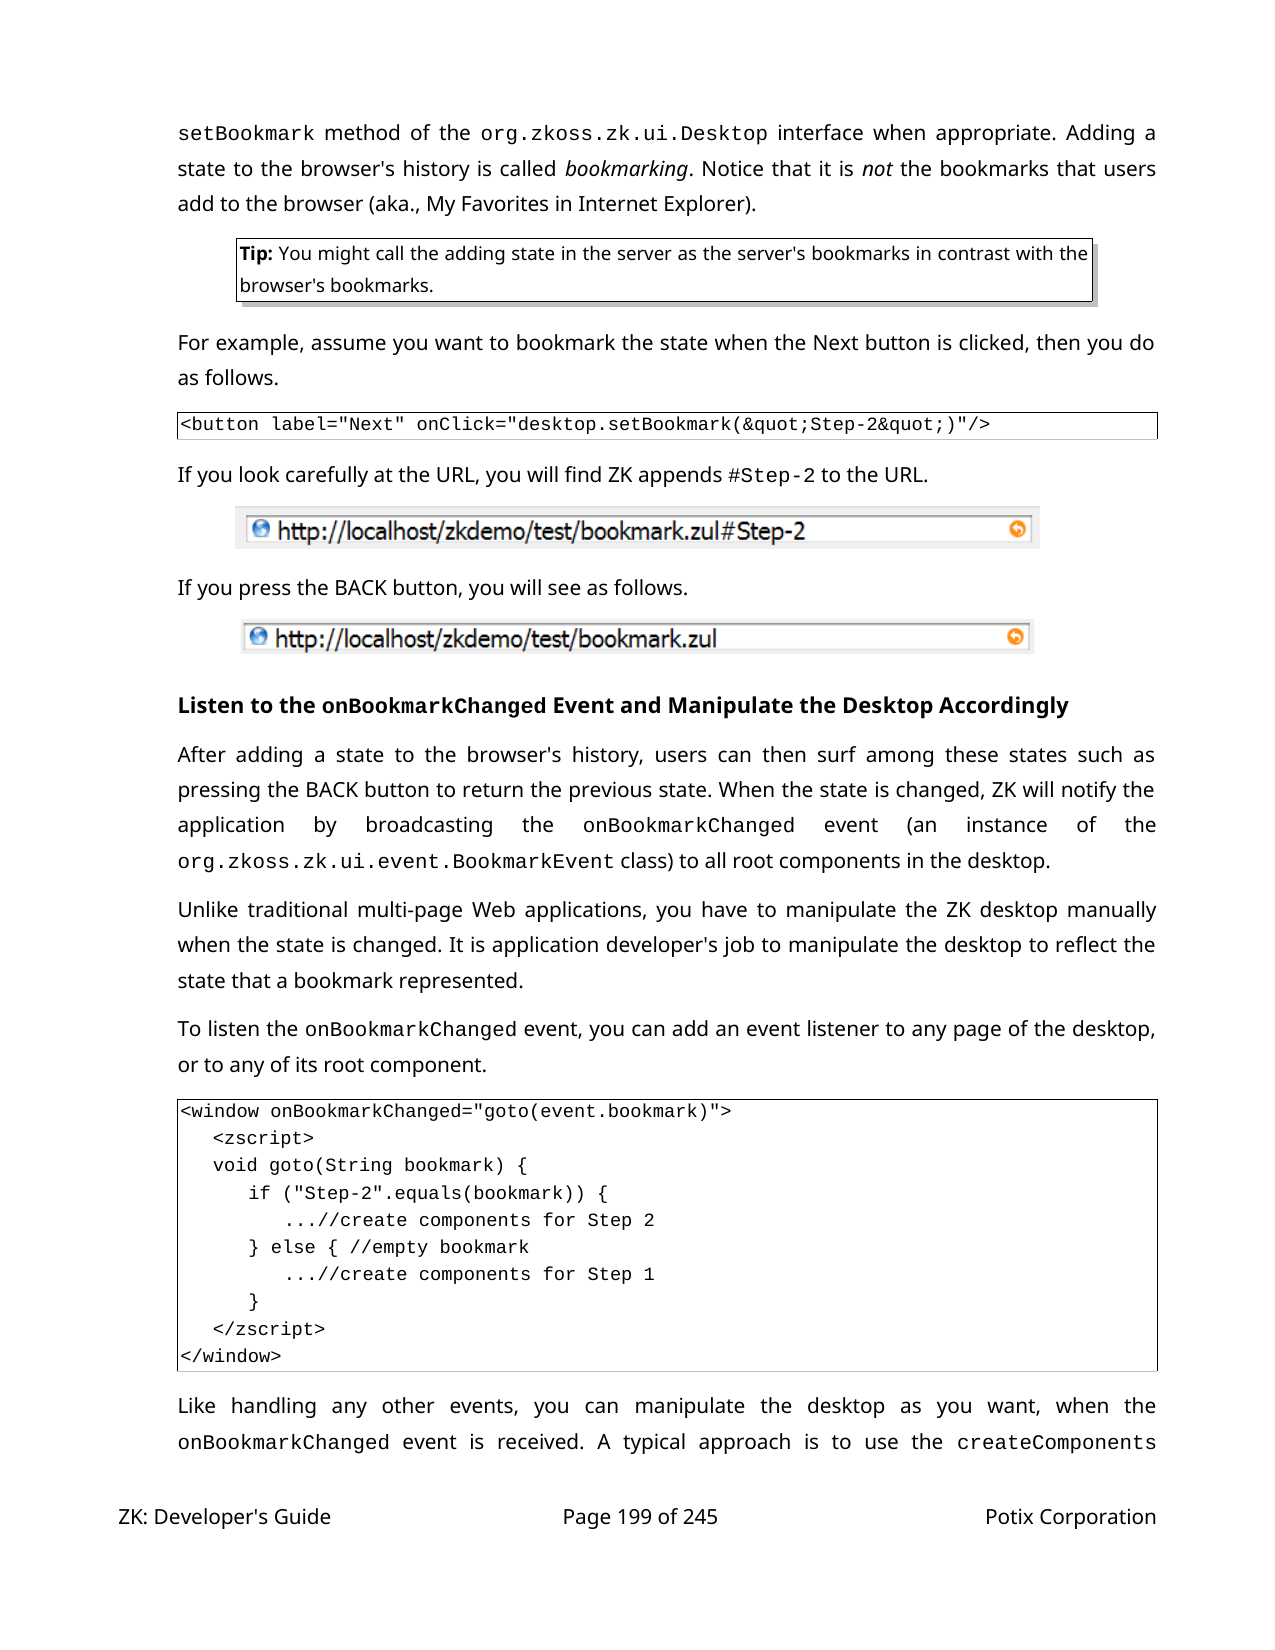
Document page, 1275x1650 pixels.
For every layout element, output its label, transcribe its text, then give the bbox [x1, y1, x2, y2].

text if ("Step-2".equals(bookmark)) { [178, 1181, 1157, 1205]
text Like handling any other events, you can manipulate the desktop as you want, when the onBookmarkChanged event is received. A typical approach is to use the createComponents [177, 1392, 1157, 1455]
text <button label="Next" onClick="desktop.setBookmark(&quot;Step-2&quot;)"/> [178, 413, 1157, 439]
text </zscript> [178, 1316, 1157, 1341]
text } else { //empty bookmark [178, 1235, 1157, 1259]
text <window onBookmarkChanged="goto(event.bookmark)"> [178, 1100, 1157, 1123]
text If you look carefully at the URL, you will find ZK appends #Step-2 to the URL. [177, 460, 1157, 488]
picture [235, 506, 1040, 549]
text If you press the BACK button, you will see as follows. [177, 573, 1157, 601]
text void goto(String bookmark) { [178, 1153, 1157, 1178]
text <zscript> [178, 1126, 1157, 1150]
text For example, assume you want to bookmark the state when the Next button is clicked, then you do as follows. [177, 328, 1157, 391]
text setBookmark method of the org.zkoss.zk.ui.Desktop interface when appropriate. Adding a state to the browser's history is called bookmarking. Notice that it is not the bookmarks that users add to the browser (aka., My Favorites in Internet Explorer). [177, 118, 1157, 217]
text ...//create components for Step 2 [178, 1208, 1157, 1232]
text Tip: You might call the adding state in the server as the server's bookmarks in contrast with the browser's bookmarks. [237, 239, 1092, 301]
text After adding a state to the browser's history, users can then surf among these states such as pressing the BACK button to return the previous state. When the state is changed, ZK will notify the application by broadcasting the onBookmarkChanged event (an instance of the org.zkoss.zk.ui.event.BookmarkEvent class) to all root components in the desktop. [177, 740, 1157, 875]
text } [178, 1289, 1157, 1313]
text </window> [178, 1344, 1157, 1371]
text To listen the onBookmarkChanged event, you can add an event listener to any page of the desktop, or to any of its root component. [177, 1014, 1157, 1078]
picture [240, 619, 1035, 654]
text ...//create components for Step 1 [178, 1262, 1157, 1286]
text Unlike traditional multi-page Web applications, you have to manipulate the ZK desktop manually when the state is changed. It is application developer's job to manipulate the desktop to reflect the state that a bookmark represented. [177, 895, 1157, 994]
subtitle Listen to the onBookmarkChanged Event and Manipulate the Desktop Accordingly [177, 644, 1157, 719]
